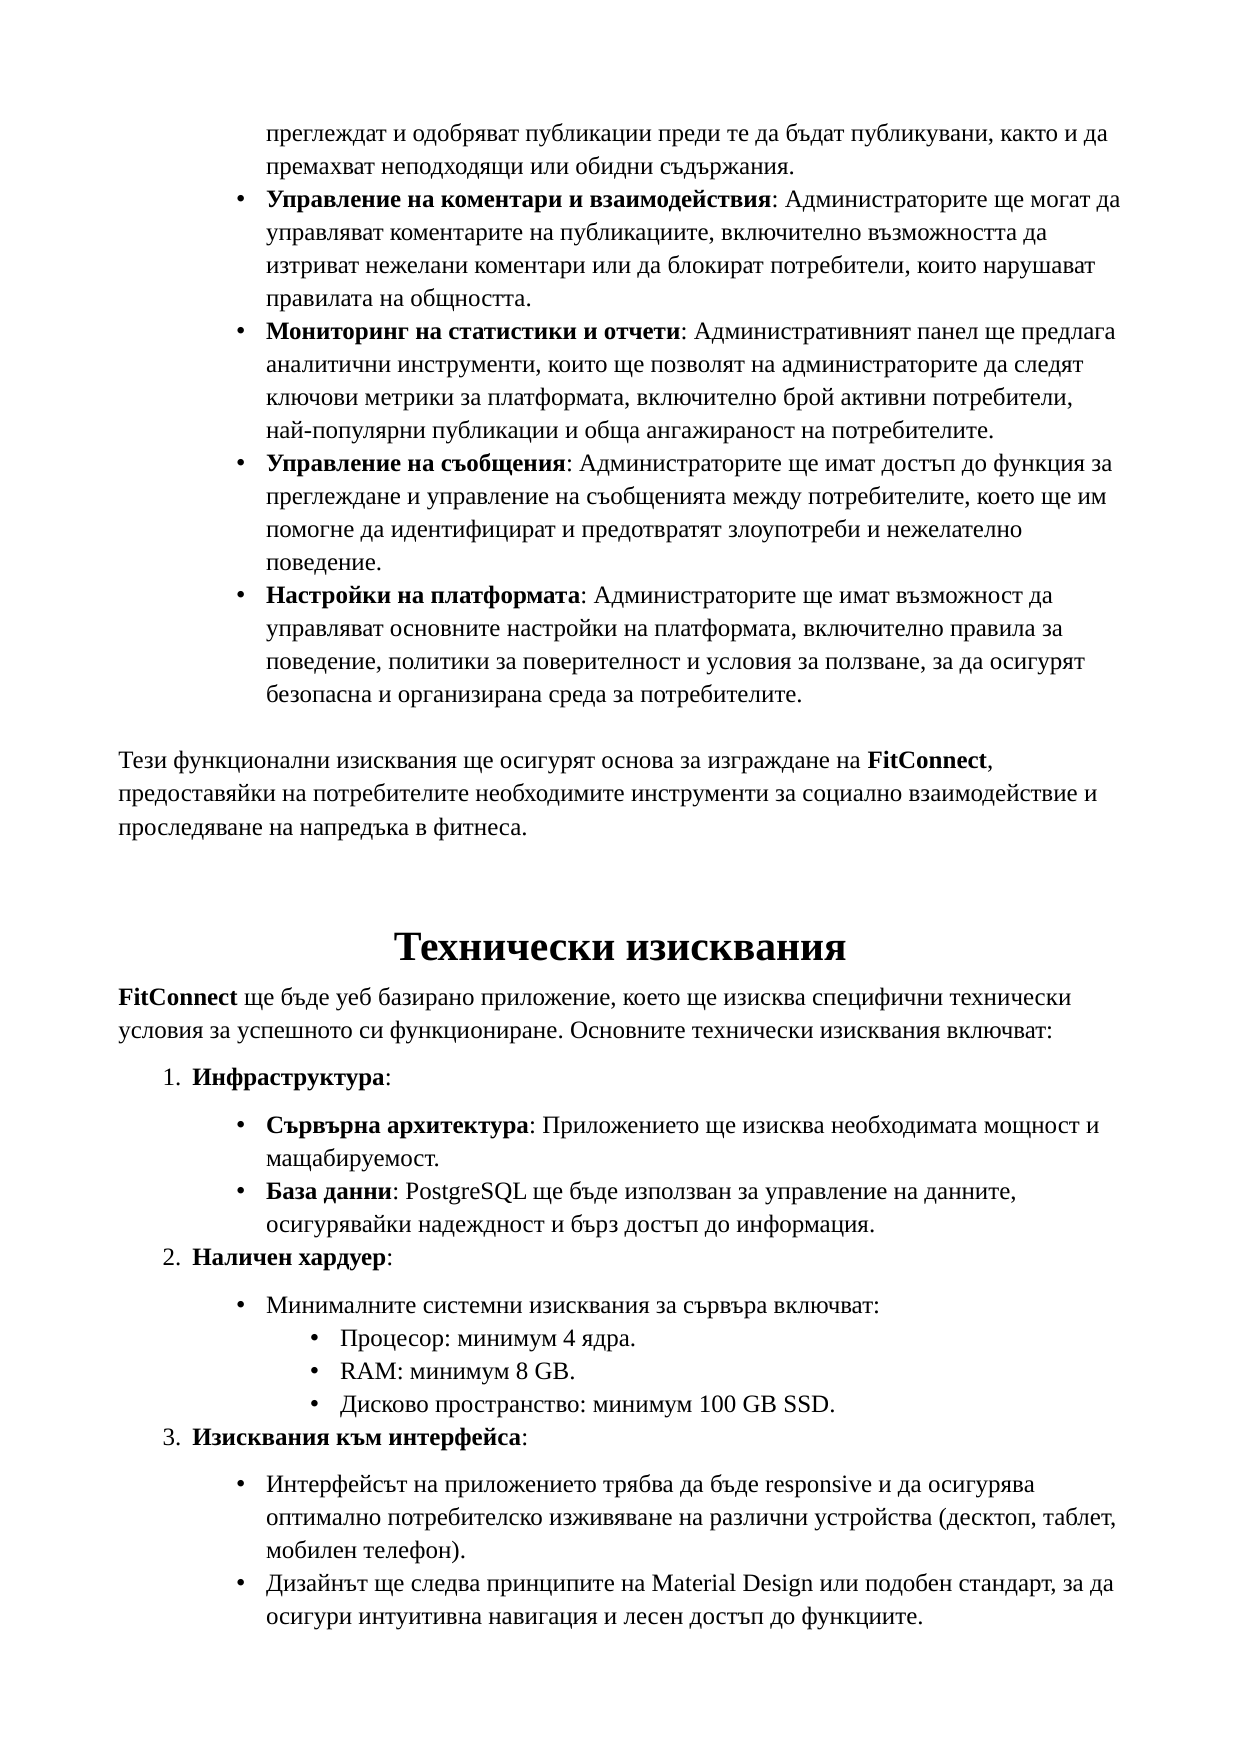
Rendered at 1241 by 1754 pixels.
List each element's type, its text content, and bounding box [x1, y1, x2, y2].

list Настройки на платформата: Администраторите ще имат възможност да управляват основните настройки на платформата, включително правила за поведение, политики за поверителност и условия за ползване, за да осигурят безопасна и организирана среда за потребителите. [236, 580, 1122, 708]
list Дизайнът ще следва принципите на Material Design или подобен стандарт, за да осигури интуитивна навигация и лесен достъп до функциите. [236, 1568, 1122, 1630]
list Мониторинг на статистики и отчети: Административният панел ще предлага аналитични инструменти, които ще позволят на администраторите да следят ключови метрики за платформата, включително брой активни потребители, най-популярни публикации и обща ангажираност на потребителите. [236, 316, 1122, 444]
list преглеждат и одобряват публикации преди те да бъдат публикувани, както и да премахват неподходящи или обидни съдържания. [236, 118, 1122, 180]
list Дисково пространство: минимум 100 GB SSD. [310, 1389, 1122, 1417]
list Инфраструктура: [162, 1062, 1122, 1091]
list Управление на съобщения: Администраторите ще имат достъп до функция за преглеждане и управление на съобщенията между потребителите, което ще им помогне да идентифицират и предотвратят злоупотреби и нежелателно поведение. [236, 448, 1122, 576]
list Минималните системни изисквания за сървъра включват: [236, 1290, 1122, 1318]
subtitle Технически изисквания [118, 921, 1122, 969]
text Тези функционални изисквания ще осигурят основа за изграждане на FitConnect, предоставяйки на потребителите необходимите инструменти за социално взаимодействие и проследяване на напредъка в фитнеса. [118, 746, 1122, 840]
list Наличен хардуер: [162, 1242, 1122, 1271]
list База данни: PostgreSQL ще бъде използван за управление на данните, осигурявайки надеждност и бърз достъп до информация. [236, 1176, 1122, 1238]
list RAM: минимум 8 GB. [310, 1356, 1122, 1384]
list Сървърна архитектура: Приложението ще изисква необходимата мощност и мащабируемост. [236, 1110, 1122, 1172]
list Изисквания към интерфейса: [162, 1422, 1122, 1451]
list Интерфейсът на приложението трябва да бъде responsive и да осигурява оптимално потребителско изживяване на различни устройства (десктоп, таблет, мобилен телефон). [236, 1469, 1122, 1564]
list Процесор: минимум 4 ядра. [310, 1323, 1122, 1351]
text FitConnect ще бъде уеб базирано приложение, което ще изисква специфични технически условия за успешното си функциониране. Основните технически изисквания включват: [118, 982, 1122, 1043]
list Управление на коментари и взаимодействия: Администраторите ще могат да управляват коментарите на публикациите, включително възможността да изтриват нежелани коментари или да блокират потребители, които нарушават правилата на общността. [236, 184, 1122, 312]
